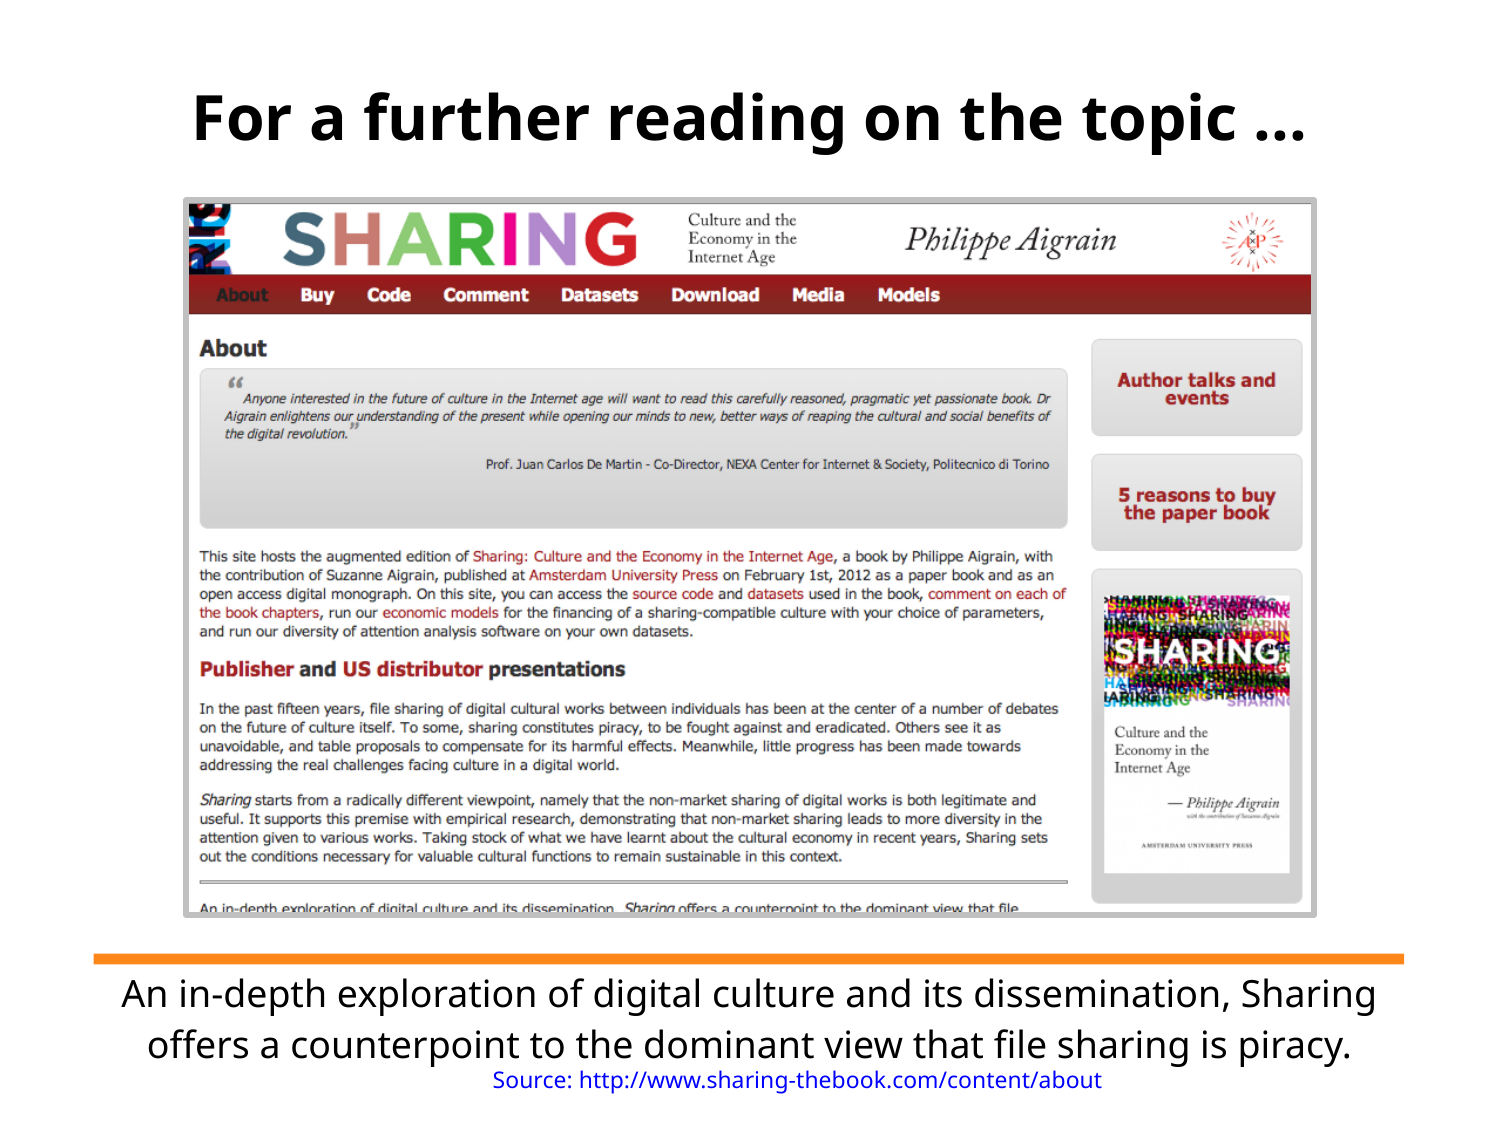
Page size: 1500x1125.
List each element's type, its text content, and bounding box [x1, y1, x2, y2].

text_box An in-depth exploration of digital culture and its dissemination, Sharing offers a counterpoint to the dominant view that file sharing is piracy. [100, 960, 1400, 1064]
picture [0, 0, 1500, 1125]
title For a further reading on the topic ... [75, 44, 1426, 188]
text_box Source: http://www.sharing-thebook.com/content/about [477, 1056, 1023, 1098]
